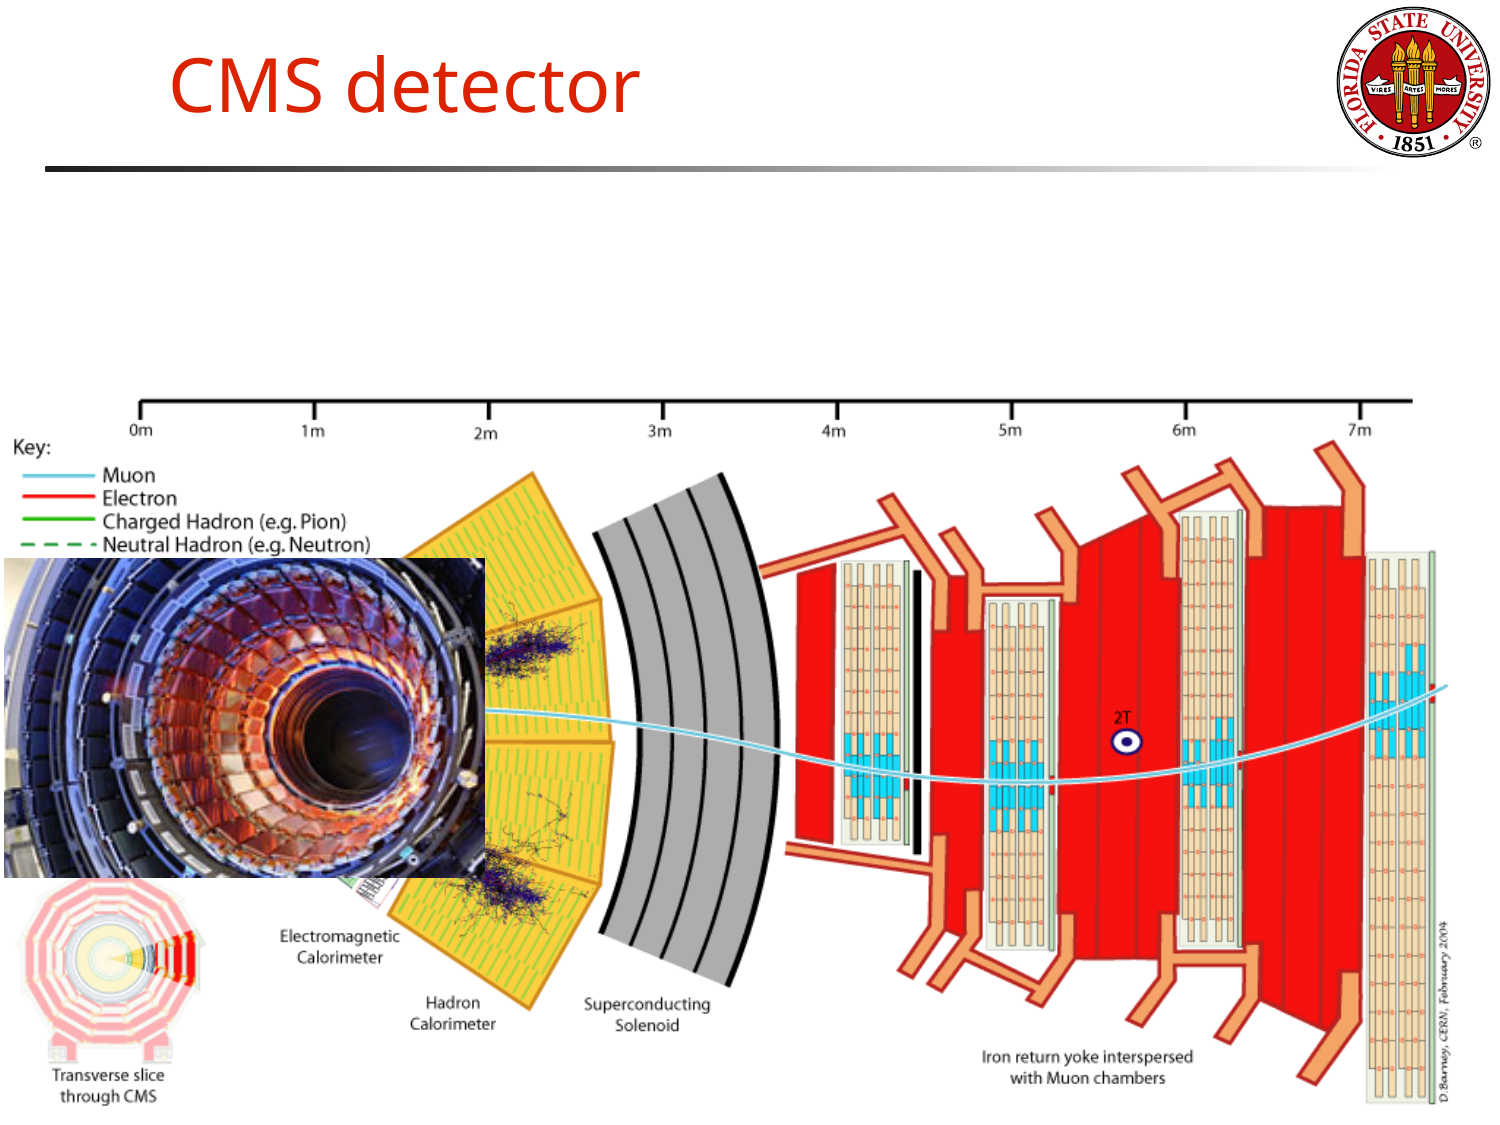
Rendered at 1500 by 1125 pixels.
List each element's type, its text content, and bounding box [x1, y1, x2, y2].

picture [1335, 5, 1492, 159]
title CMS detector [168, 29, 1313, 137]
picture [0, 385, 1451, 1125]
